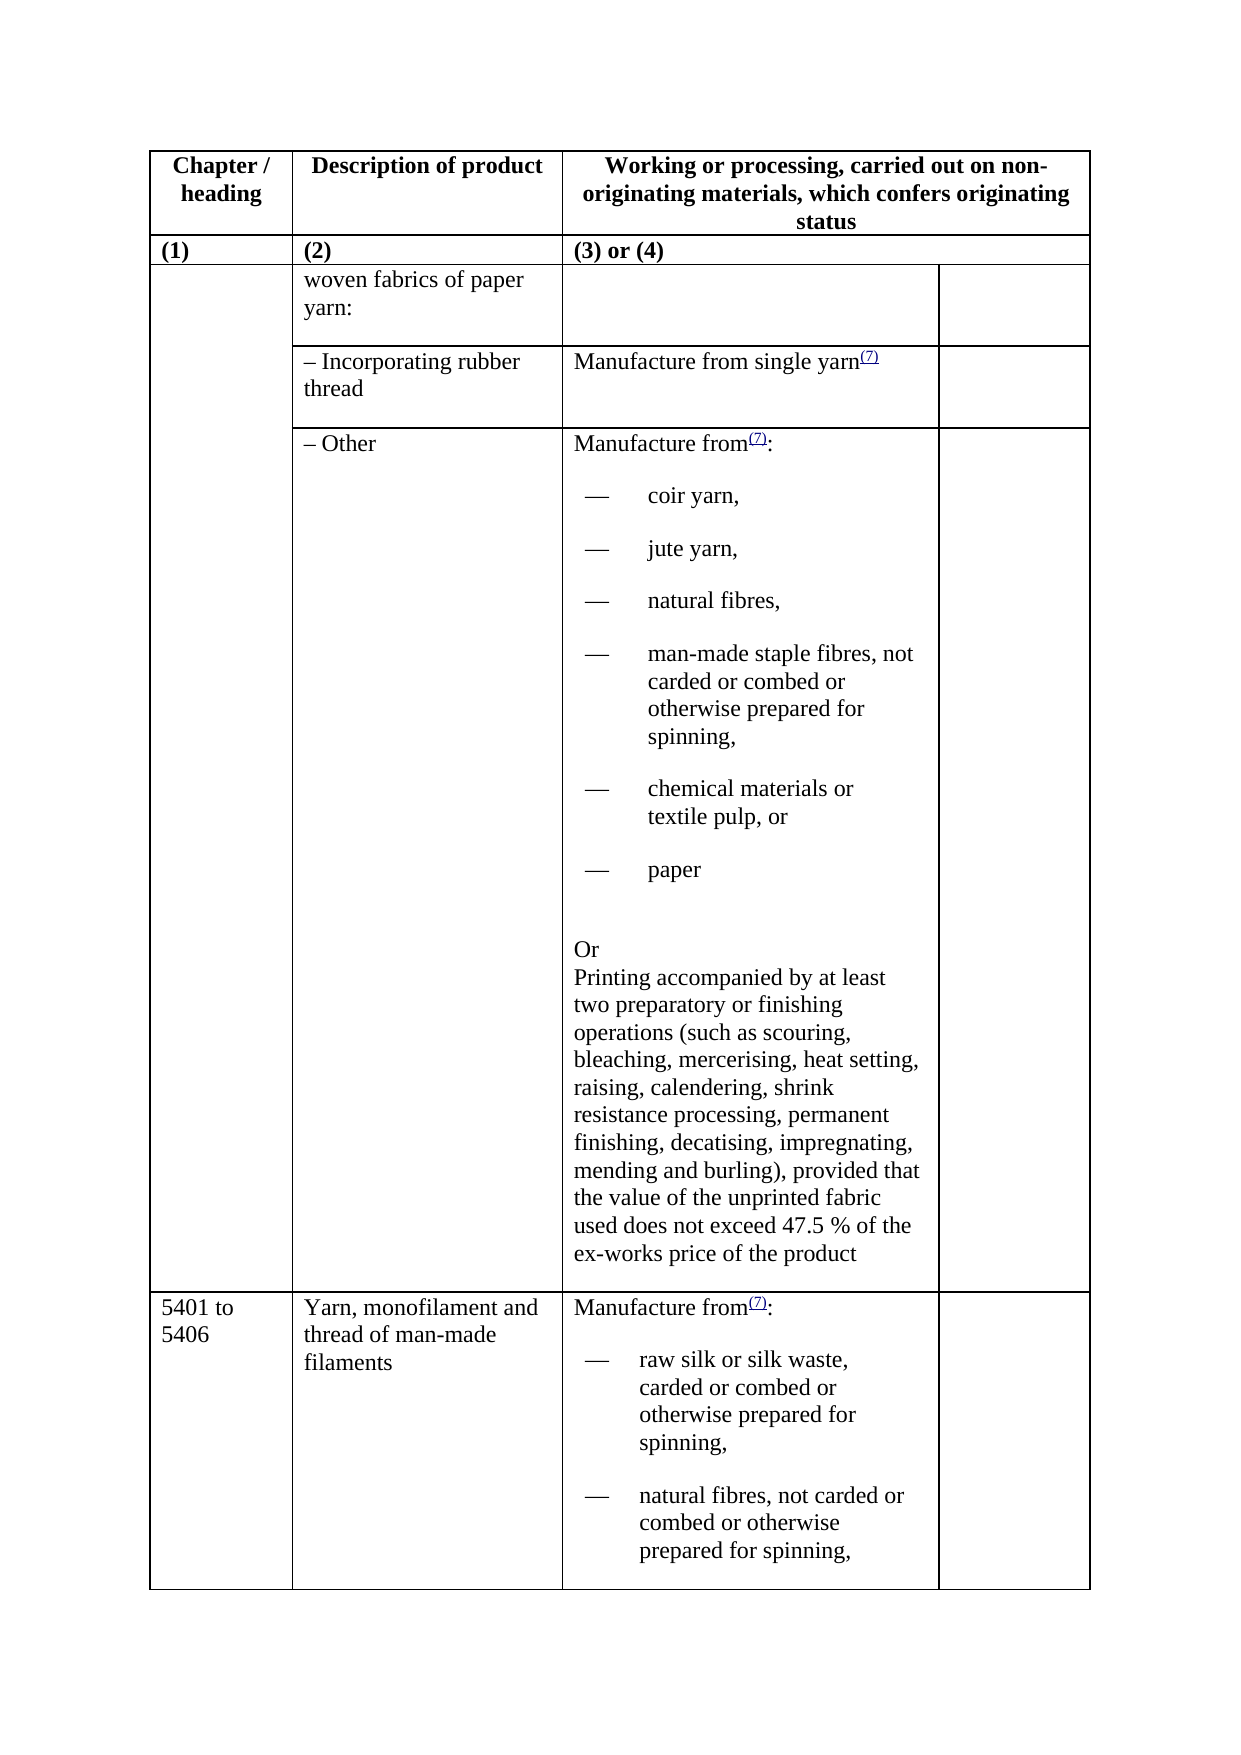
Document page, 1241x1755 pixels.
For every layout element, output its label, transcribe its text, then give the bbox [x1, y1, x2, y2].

table_cell [563, 265, 938, 345]
table_cell natural fibres, [636, 586, 928, 639]
table_cell — [574, 1481, 628, 1588]
table_header Working or processing, carried out on non-originating materials, which confers originating status [563, 152, 1089, 234]
table_header coir yarn, [636, 481, 928, 534]
table_cell — [574, 534, 636, 586]
table_cell — [574, 855, 636, 907]
table_cell — [574, 775, 636, 855]
table_cell — [574, 586, 636, 639]
table_cell — [574, 639, 636, 774]
table_cell Yarn, monofilament and thread of man-made filaments [293, 1293, 562, 1588]
table_cell – Other [293, 429, 562, 1291]
table_header Chapter / heading [151, 152, 292, 234]
table_cell [940, 1293, 1089, 1588]
table_cell (2) [293, 236, 562, 263]
table_header — [574, 481, 636, 534]
table_cell woven fabrics of paper yarn: [293, 265, 562, 345]
table_cell Manufacture from(7): [563, 1293, 938, 1588]
table_cell (3) or (4) [563, 236, 1089, 263]
table_cell [940, 347, 1089, 427]
table_cell chemical materials or textile pulp, or [636, 775, 928, 855]
table_cell [940, 429, 1089, 1291]
table_cell [151, 265, 292, 345]
table_cell paper [636, 855, 928, 907]
table_cell 5401 to 5406 [151, 1293, 292, 1588]
table_cell – Incorporating rubber thread [293, 347, 562, 427]
table_header raw silk or silk waste, carded or combed or otherwise prepared for spinning, [628, 1345, 928, 1481]
table_cell Manufacture from(7): Or Printing accompanied by at least two preparatory or finishing operations (such as scouring, bleaching, mercerising, heat setting, raising, calendering, shrink resistance processing, permanent finishing, decatising, impregnating, mending and burling), provided that the value of the unprinted fabric used does not exceed 47.5 % of the ex-works price of the product [563, 429, 938, 1291]
table_cell natural fibres, not carded or combed or otherwise prepared for spinning, [628, 1481, 928, 1588]
table_cell [151, 427, 292, 1291]
table_cell [151, 345, 292, 427]
table_cell (1) [151, 236, 292, 263]
table_header Description of product [293, 152, 562, 234]
table_cell Manufacture from single yarn(7) [563, 347, 938, 427]
table_cell jute yarn, [636, 534, 928, 586]
table_cell man-made staple fibres, not carded or combed or otherwise prepared for spinning, [636, 639, 928, 774]
table_header — [574, 1345, 628, 1481]
table_cell [940, 265, 1089, 345]
